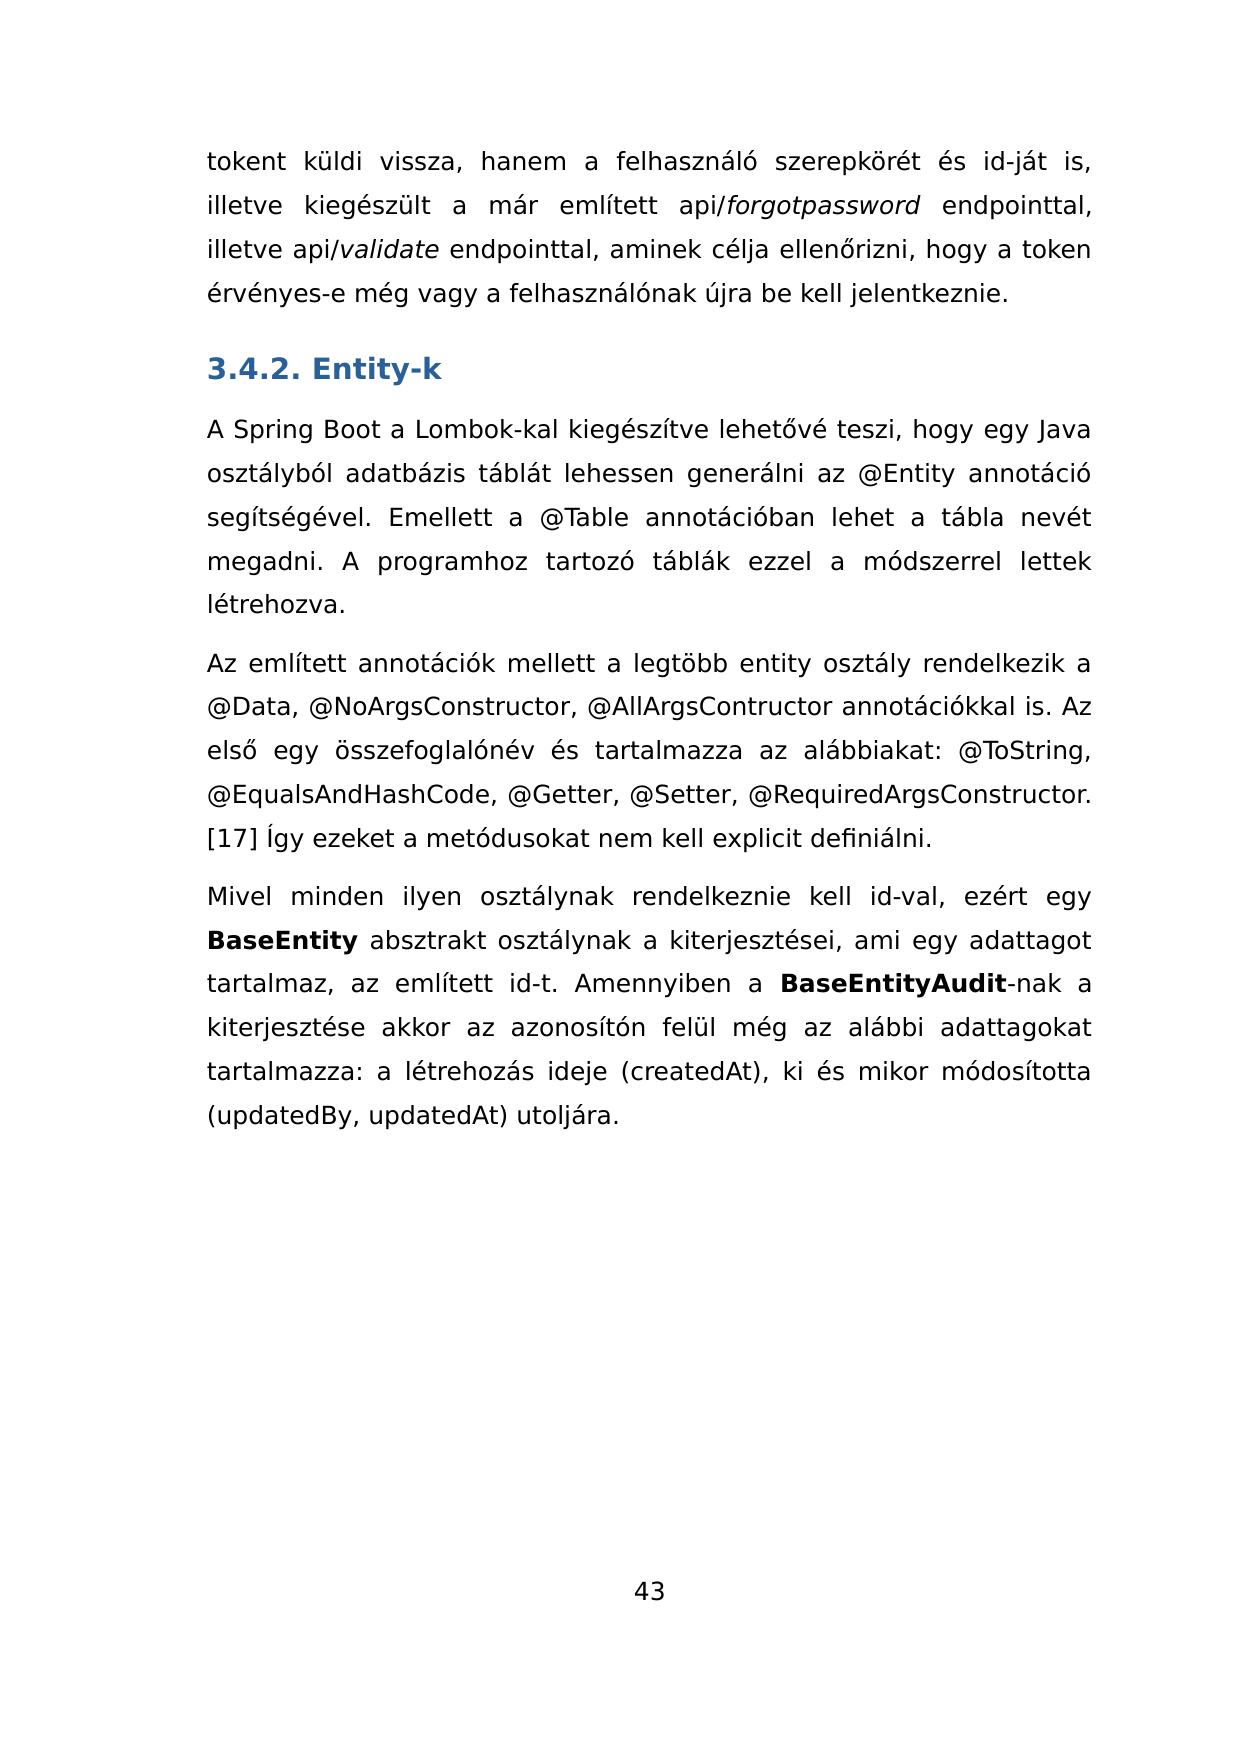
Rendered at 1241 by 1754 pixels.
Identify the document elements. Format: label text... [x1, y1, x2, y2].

text tokent küldi vissza, hanem a felhasználó szerepkörét és id-ját is, illetve kiegészült a már említett api/forgotpassword endpointtal, illetve api/validate endpointtal, aminek célja ellenőrizni, hogy a token érvényes-e még vagy a felhasználónak újra be kell jelentkeznie. [207, 148, 1093, 308]
text Az említett annotációk mellett a legtöbb entity osztály rendelkezik a @Data, @NoArgsConstructor, @AllArgsContructor annotációkkal is. Az első egy összefoglalónév és tartalmazza az alábbiakat: @ToString, @EqualsAndHashCode, @Getter, @Setter, @RequiredArgsConstructor.[17] Így ezeket a metódusokat nem kell explicit definiálni. [207, 649, 1093, 853]
subtitle Entity-k [207, 352, 1093, 386]
text A Spring Boot a Lombok-kal kiegészítve lehetővé teszi, hogy egy Java osztályból adatbázis táblát lehessen generálni az @Entity annotáció segítségével. Emellett a @Table annotációban lehet a tábla nevét megadni. A programhoz tartozó táblák ezzel a módszerrel lettek létrehozva. [207, 416, 1093, 620]
text Mivel minden ilyen osztálynak rendelkeznie kell id-val, ezért egy BaseEntity absztrakt osztálynak a kiterjesztései, ami egy adattagot tartalmaz, az említett id-t. Amennyiben a BaseEntityAudit-nak a kiterjesztése akkor az azonosítón felül még az alábbi adattagokat tartalmazza: a létrehozás ideje (createdAt), ki és mikor módosította (updatedBy, updatedAt) utoljára. [207, 882, 1093, 1130]
